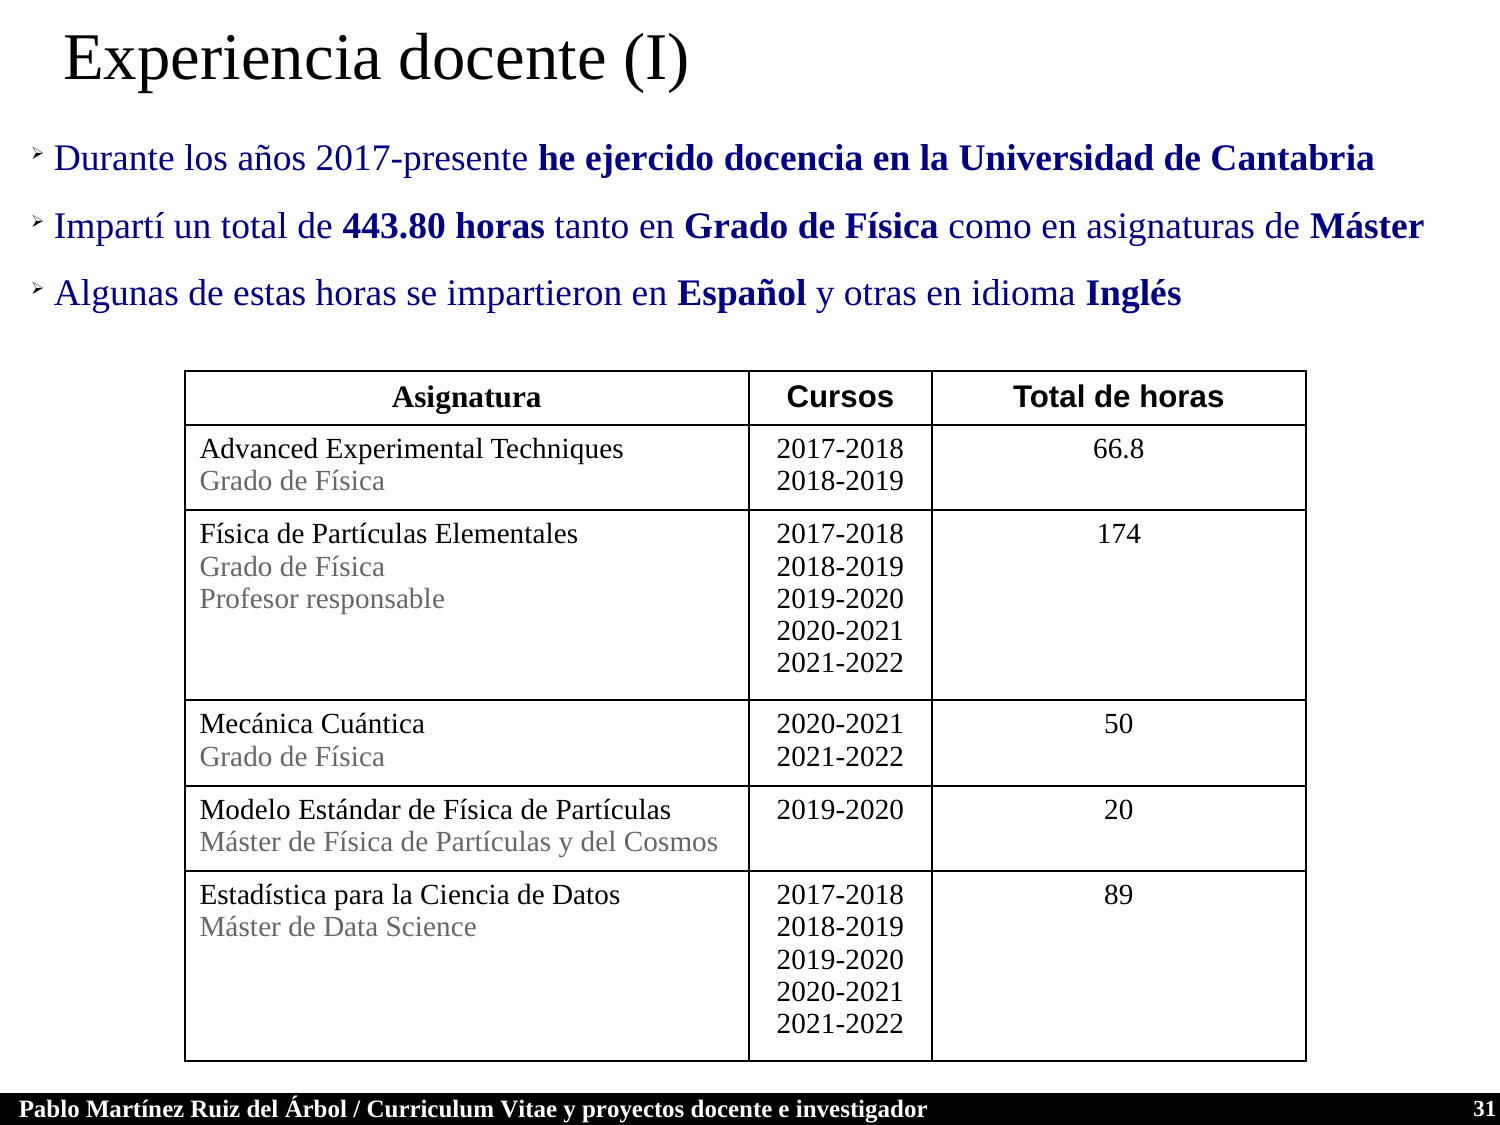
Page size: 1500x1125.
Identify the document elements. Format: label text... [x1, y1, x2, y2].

table_cell 2019-2020 [750, 787, 931, 870]
table_cell 2017-2018 2018-2019 [750, 426, 931, 509]
table_cell 89 [933, 872, 1305, 1060]
table_cell 174 [933, 511, 1305, 699]
table_cell Advanced Experimental Techniques Grado de Física [186, 426, 748, 509]
table_header Cursos [750, 372, 931, 424]
table_cell 20 [933, 787, 1305, 870]
table_cell 66.8 [933, 426, 1305, 509]
table_cell Estadística para la Ciencia de Datos Máster de Data Science [186, 872, 748, 1060]
table_cell 2020-2021 2021-2022 [750, 701, 931, 785]
table_cell 2017-2018 2018-2019 2019-2020 2020-2021 2021-2022 [750, 872, 931, 1060]
text_box Experiencia docente (I) [4, 3, 751, 111]
table_cell Física de Partículas Elementales Grado de Física Profesor responsable [186, 511, 748, 699]
table_cell Mecánica Cuántica Grado de Física [186, 701, 748, 785]
table_header Total de horas [933, 372, 1305, 424]
table_cell 50 [933, 701, 1305, 785]
table_header Asignatura [186, 372, 748, 424]
table_cell 2017-2018 2018-2019 2019-2020 2020-2021 2021-2022 [750, 511, 931, 699]
text_box Durante los años 2017-presente he ejercido docencia en la Universidad de Cantabria Impartí un total de 443.80 horas tanto en Grado de Física como en asignaturas de Máster Algunas de estas horas se impartieron en Español y otras en idioma Inglés [11, 98, 1500, 279]
table_cell Modelo Estándar de Física de Partículas Máster de Física de Partículas y del Cosmos [186, 787, 748, 870]
